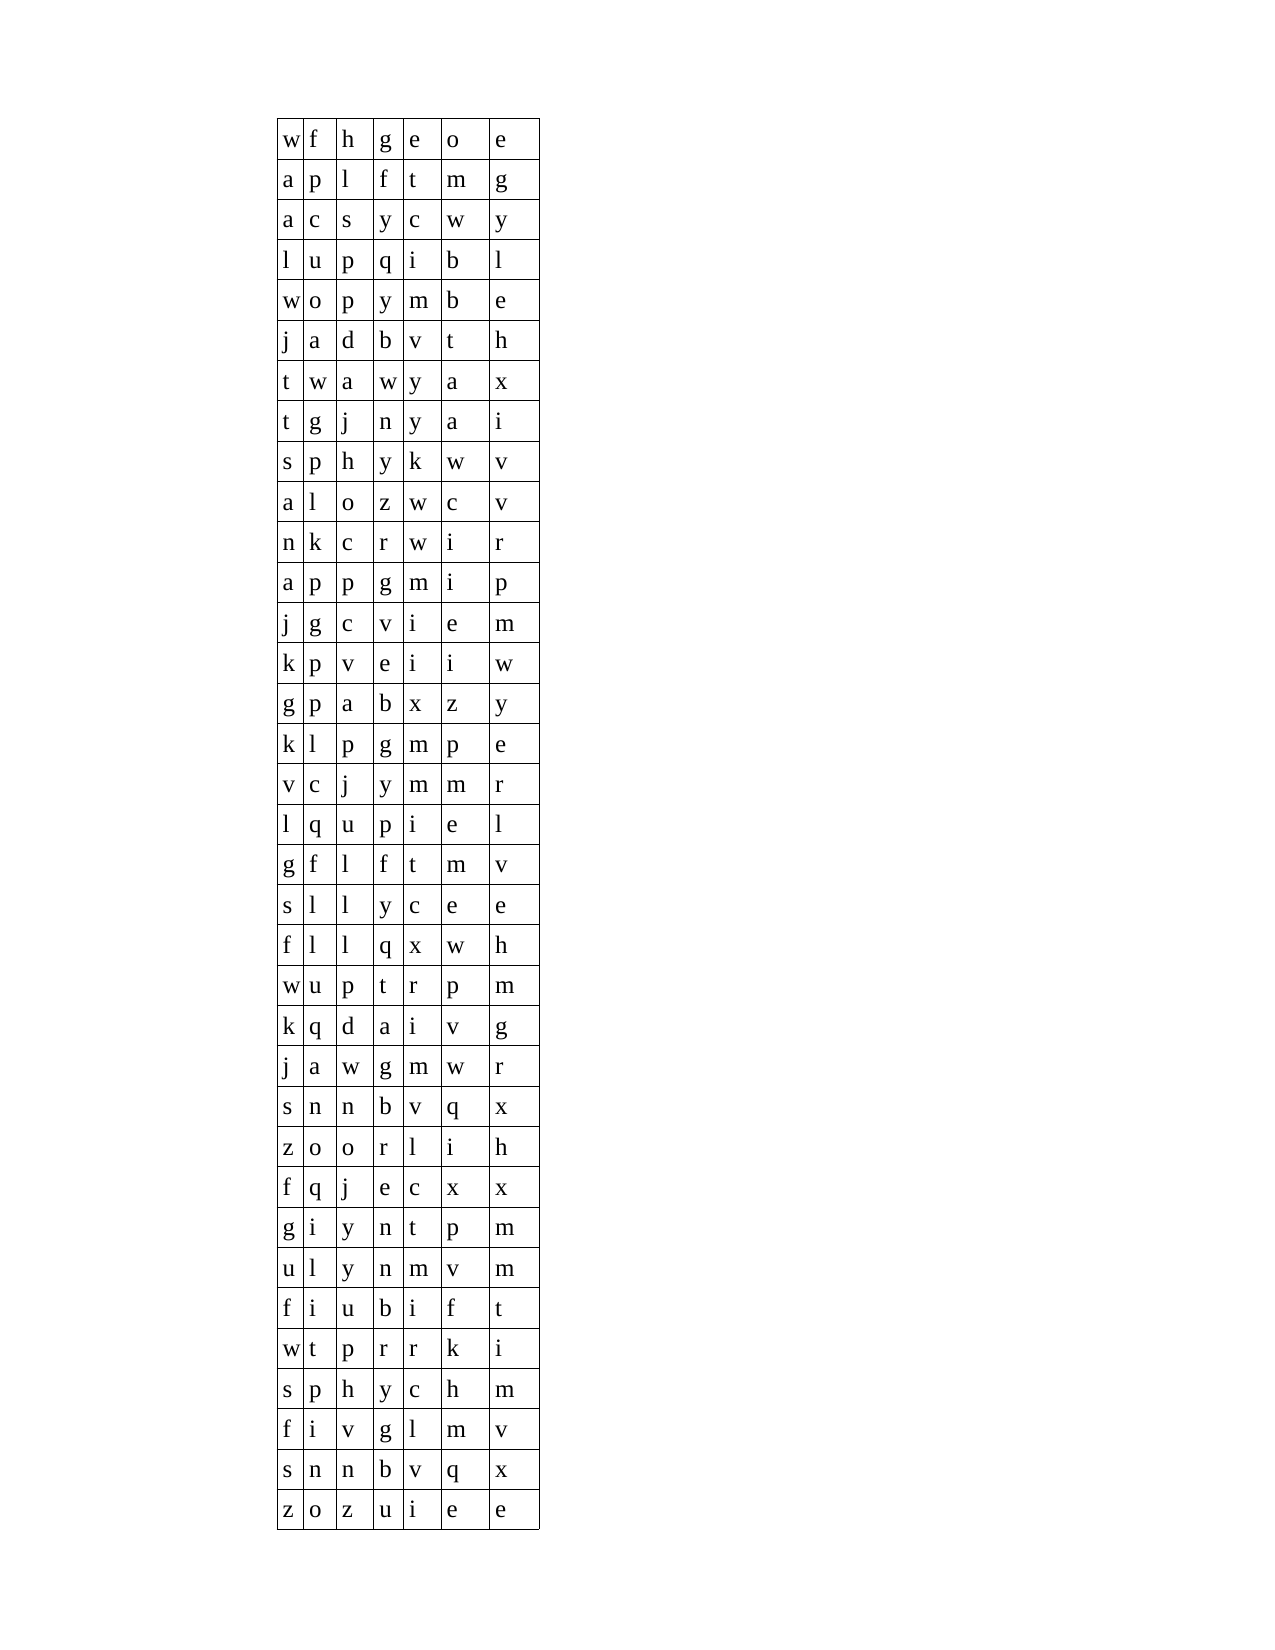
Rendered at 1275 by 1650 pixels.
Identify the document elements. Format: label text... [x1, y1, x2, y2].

table_cell e [442, 1490, 489, 1529]
table_cell g [374, 1046, 403, 1086]
table_cell o [337, 1127, 373, 1166]
table_cell e [374, 643, 403, 682]
table_cell l [278, 805, 303, 844]
table_cell u [337, 805, 373, 844]
table_cell p [304, 160, 336, 199]
table_cell i [442, 563, 489, 602]
table_cell s [337, 200, 373, 239]
table_cell p [337, 724, 373, 763]
table_cell a [374, 1006, 403, 1045]
table_cell g [374, 1409, 403, 1448]
table_cell u [304, 240, 336, 279]
table_cell f [304, 845, 336, 884]
table_cell c [404, 200, 441, 239]
table_cell f [278, 1409, 303, 1448]
table_cell t [490, 1288, 539, 1327]
table_cell i [442, 643, 489, 682]
table_cell w [374, 361, 403, 400]
table_cell r [404, 966, 441, 1005]
table_cell c [404, 885, 441, 924]
table_cell f [374, 160, 403, 199]
table_cell i [490, 401, 539, 441]
table_cell b [374, 1450, 403, 1489]
table_cell h [337, 442, 373, 481]
table_cell i [404, 1288, 441, 1327]
table_cell m [404, 563, 441, 602]
table_cell y [374, 885, 403, 924]
table_cell t [442, 321, 489, 360]
table_cell f [442, 1288, 489, 1327]
table_cell m [404, 1046, 441, 1086]
table_cell x [442, 1167, 489, 1207]
table_cell g [490, 160, 539, 199]
table_cell m [404, 280, 441, 320]
table_cell g [278, 845, 303, 884]
table_cell n [304, 1087, 336, 1126]
table_cell i [404, 603, 441, 642]
table_cell y [404, 361, 441, 400]
table_cell j [278, 321, 303, 360]
table_cell k [304, 522, 336, 562]
table_cell p [442, 1208, 489, 1247]
table_cell v [404, 321, 441, 360]
table_cell t [374, 966, 403, 1005]
table_cell p [337, 1329, 373, 1368]
table_cell r [490, 1046, 539, 1086]
table_cell m [490, 1369, 539, 1408]
table_cell w [442, 1046, 489, 1086]
table_cell s [278, 442, 303, 481]
table_cell q [304, 1167, 336, 1207]
table_cell l [304, 724, 336, 763]
table_cell p [304, 442, 336, 481]
table_cell m [490, 966, 539, 1005]
table_cell v [490, 845, 539, 884]
table_cell f [304, 119, 336, 158]
table_cell r [490, 764, 539, 803]
table_cell w [278, 119, 303, 158]
table_cell v [490, 1409, 539, 1448]
table_cell n [337, 1450, 373, 1489]
table_cell e [404, 119, 441, 158]
table_cell v [374, 603, 403, 642]
table_cell l [304, 925, 336, 965]
table_cell d [337, 1006, 373, 1045]
table_cell j [337, 1167, 373, 1207]
table_cell g [278, 1208, 303, 1247]
table_cell i [490, 1329, 539, 1368]
table_cell c [304, 200, 336, 239]
table_cell h [337, 119, 373, 158]
table_cell c [304, 764, 336, 803]
table_cell y [337, 1248, 373, 1287]
table_cell y [374, 200, 403, 239]
table_cell q [304, 805, 336, 844]
table_cell u [337, 1288, 373, 1327]
table_cell t [278, 401, 303, 441]
table_cell i [404, 805, 441, 844]
table_cell v [490, 442, 539, 481]
table_cell t [404, 845, 441, 884]
table_cell l [304, 885, 336, 924]
table_cell x [490, 361, 539, 400]
table_cell x [404, 684, 441, 723]
table_cell a [304, 1046, 336, 1086]
table_cell l [304, 1248, 336, 1287]
table_cell l [278, 240, 303, 279]
table_cell t [304, 1329, 336, 1368]
table_cell v [442, 1248, 489, 1287]
table_cell z [374, 482, 403, 521]
table_cell k [278, 1006, 303, 1045]
table_cell x [490, 1087, 539, 1126]
table_cell m [442, 1409, 489, 1448]
table_cell a [442, 401, 489, 441]
table_cell o [304, 1490, 336, 1529]
table_cell o [304, 1127, 336, 1166]
table_cell v [490, 482, 539, 521]
table_cell p [304, 643, 336, 682]
table_cell h [490, 1127, 539, 1166]
table_cell a [278, 160, 303, 199]
table_cell t [278, 361, 303, 400]
table_cell w [278, 1329, 303, 1368]
table_cell k [404, 442, 441, 481]
table_cell k [278, 643, 303, 682]
table_cell a [337, 684, 373, 723]
table_cell b [374, 684, 403, 723]
table_cell p [304, 684, 336, 723]
table_cell k [442, 1329, 489, 1368]
table_cell e [442, 805, 489, 844]
table_cell i [442, 1127, 489, 1166]
table_cell e [442, 603, 489, 642]
table_cell y [337, 1208, 373, 1247]
table_cell n [337, 1087, 373, 1126]
table_cell v [337, 643, 373, 682]
table_cell i [404, 643, 441, 682]
table_cell i [404, 1006, 441, 1045]
table_cell w [278, 966, 303, 1005]
table_cell e [374, 1167, 403, 1207]
table_cell s [278, 1087, 303, 1126]
table_cell m [490, 1208, 539, 1247]
table_cell m [404, 764, 441, 803]
table_cell p [442, 966, 489, 1005]
table_cell g [374, 724, 403, 763]
table_cell i [304, 1288, 336, 1327]
table_cell e [442, 885, 489, 924]
table_cell d [337, 321, 373, 360]
table_cell l [404, 1127, 441, 1166]
table_cell p [337, 966, 373, 1005]
table_cell r [374, 522, 403, 562]
table_cell z [278, 1490, 303, 1529]
table_cell b [374, 1288, 403, 1327]
table_cell g [278, 684, 303, 723]
table_cell l [490, 805, 539, 844]
table_cell i [304, 1409, 336, 1448]
table_cell f [278, 1167, 303, 1207]
table_cell m [490, 1248, 539, 1287]
table_cell c [337, 522, 373, 562]
table_cell n [374, 401, 403, 441]
table_cell z [337, 1490, 373, 1529]
table_cell w [404, 522, 441, 562]
table_cell h [490, 321, 539, 360]
table_cell h [442, 1369, 489, 1408]
table_cell t [404, 1208, 441, 1247]
table_cell g [304, 603, 336, 642]
table_cell p [304, 1369, 336, 1408]
table_cell o [304, 280, 336, 320]
table_cell g [374, 119, 403, 158]
table_cell b [442, 240, 489, 279]
table_cell u [278, 1248, 303, 1287]
table_cell s [278, 1450, 303, 1489]
table_cell m [442, 160, 489, 199]
table_cell e [490, 280, 539, 320]
table_cell m [404, 1248, 441, 1287]
table_cell z [278, 1127, 303, 1166]
table_cell w [442, 442, 489, 481]
table_cell a [278, 200, 303, 239]
table_cell w [442, 200, 489, 239]
table_cell l [337, 160, 373, 199]
table_cell b [374, 1087, 403, 1126]
table_cell i [442, 522, 489, 562]
table_cell x [404, 925, 441, 965]
table_cell w [337, 1046, 373, 1086]
table_cell c [404, 1167, 441, 1207]
table_cell l [304, 482, 336, 521]
table_cell y [374, 442, 403, 481]
table_cell n [374, 1208, 403, 1247]
table_cell y [374, 764, 403, 803]
table_cell m [404, 724, 441, 763]
table_cell w [490, 643, 539, 682]
table_cell e [490, 119, 539, 158]
table_cell f [278, 1288, 303, 1327]
table_cell t [404, 160, 441, 199]
table_cell v [337, 1409, 373, 1448]
table_cell e [490, 885, 539, 924]
table_cell j [278, 1046, 303, 1086]
table_cell a [278, 563, 303, 602]
table_cell s [278, 885, 303, 924]
table_cell m [442, 845, 489, 884]
table_cell g [490, 1006, 539, 1045]
table_cell q [374, 240, 403, 279]
table_cell a [304, 321, 336, 360]
table_cell v [442, 1006, 489, 1045]
table_cell g [304, 401, 336, 441]
table_cell b [374, 321, 403, 360]
table_cell w [304, 361, 336, 400]
table_cell a [278, 482, 303, 521]
table_cell j [278, 603, 303, 642]
table_cell k [278, 724, 303, 763]
table_cell q [442, 1087, 489, 1126]
table_cell n [278, 522, 303, 562]
table_cell c [442, 482, 489, 521]
table_cell w [442, 925, 489, 965]
table_cell l [337, 845, 373, 884]
table_cell a [337, 361, 373, 400]
table_cell h [337, 1369, 373, 1408]
table_cell p [490, 563, 539, 602]
table_cell o [442, 119, 489, 158]
table_cell q [442, 1450, 489, 1489]
table_cell z [442, 684, 489, 723]
table_cell f [278, 925, 303, 965]
table_cell o [337, 482, 373, 521]
table_cell p [442, 724, 489, 763]
table_cell x [490, 1167, 539, 1207]
table_cell p [337, 280, 373, 320]
table_cell m [442, 764, 489, 803]
table_cell p [337, 563, 373, 602]
table_cell p [304, 563, 336, 602]
table_cell q [374, 925, 403, 965]
table_cell b [442, 280, 489, 320]
table_cell l [337, 925, 373, 965]
table_cell g [374, 563, 403, 602]
table_cell p [337, 240, 373, 279]
table_cell c [404, 1369, 441, 1408]
table_cell v [404, 1450, 441, 1489]
table_cell l [490, 240, 539, 279]
table_cell r [374, 1127, 403, 1166]
table_cell m [490, 603, 539, 642]
table_cell c [337, 603, 373, 642]
table_cell i [304, 1208, 336, 1247]
table_cell v [404, 1087, 441, 1126]
table_cell y [490, 200, 539, 239]
table_cell r [490, 522, 539, 562]
table_cell v [278, 764, 303, 803]
table_cell y [374, 280, 403, 320]
table_cell p [374, 805, 403, 844]
table_cell i [404, 240, 441, 279]
table_cell l [404, 1409, 441, 1448]
table_cell y [490, 684, 539, 723]
table_cell r [404, 1329, 441, 1368]
table_cell x [490, 1450, 539, 1489]
table_cell r [374, 1329, 403, 1368]
table_cell u [374, 1490, 403, 1529]
table_cell y [404, 401, 441, 441]
table_cell h [490, 925, 539, 965]
table_cell s [278, 1369, 303, 1408]
table_cell w [404, 482, 441, 521]
table_cell i [404, 1490, 441, 1529]
table_cell n [304, 1450, 336, 1489]
table_cell e [490, 724, 539, 763]
table_cell a [442, 361, 489, 400]
table_cell e [490, 1490, 539, 1529]
table_cell n [374, 1248, 403, 1287]
table_cell f [374, 845, 403, 884]
table_cell j [337, 401, 373, 441]
table_cell y [374, 1369, 403, 1408]
table_cell l [337, 885, 373, 924]
table_cell j [337, 764, 373, 803]
table_cell u [304, 966, 336, 1005]
table_cell w [278, 280, 303, 320]
table_cell q [304, 1006, 336, 1045]
